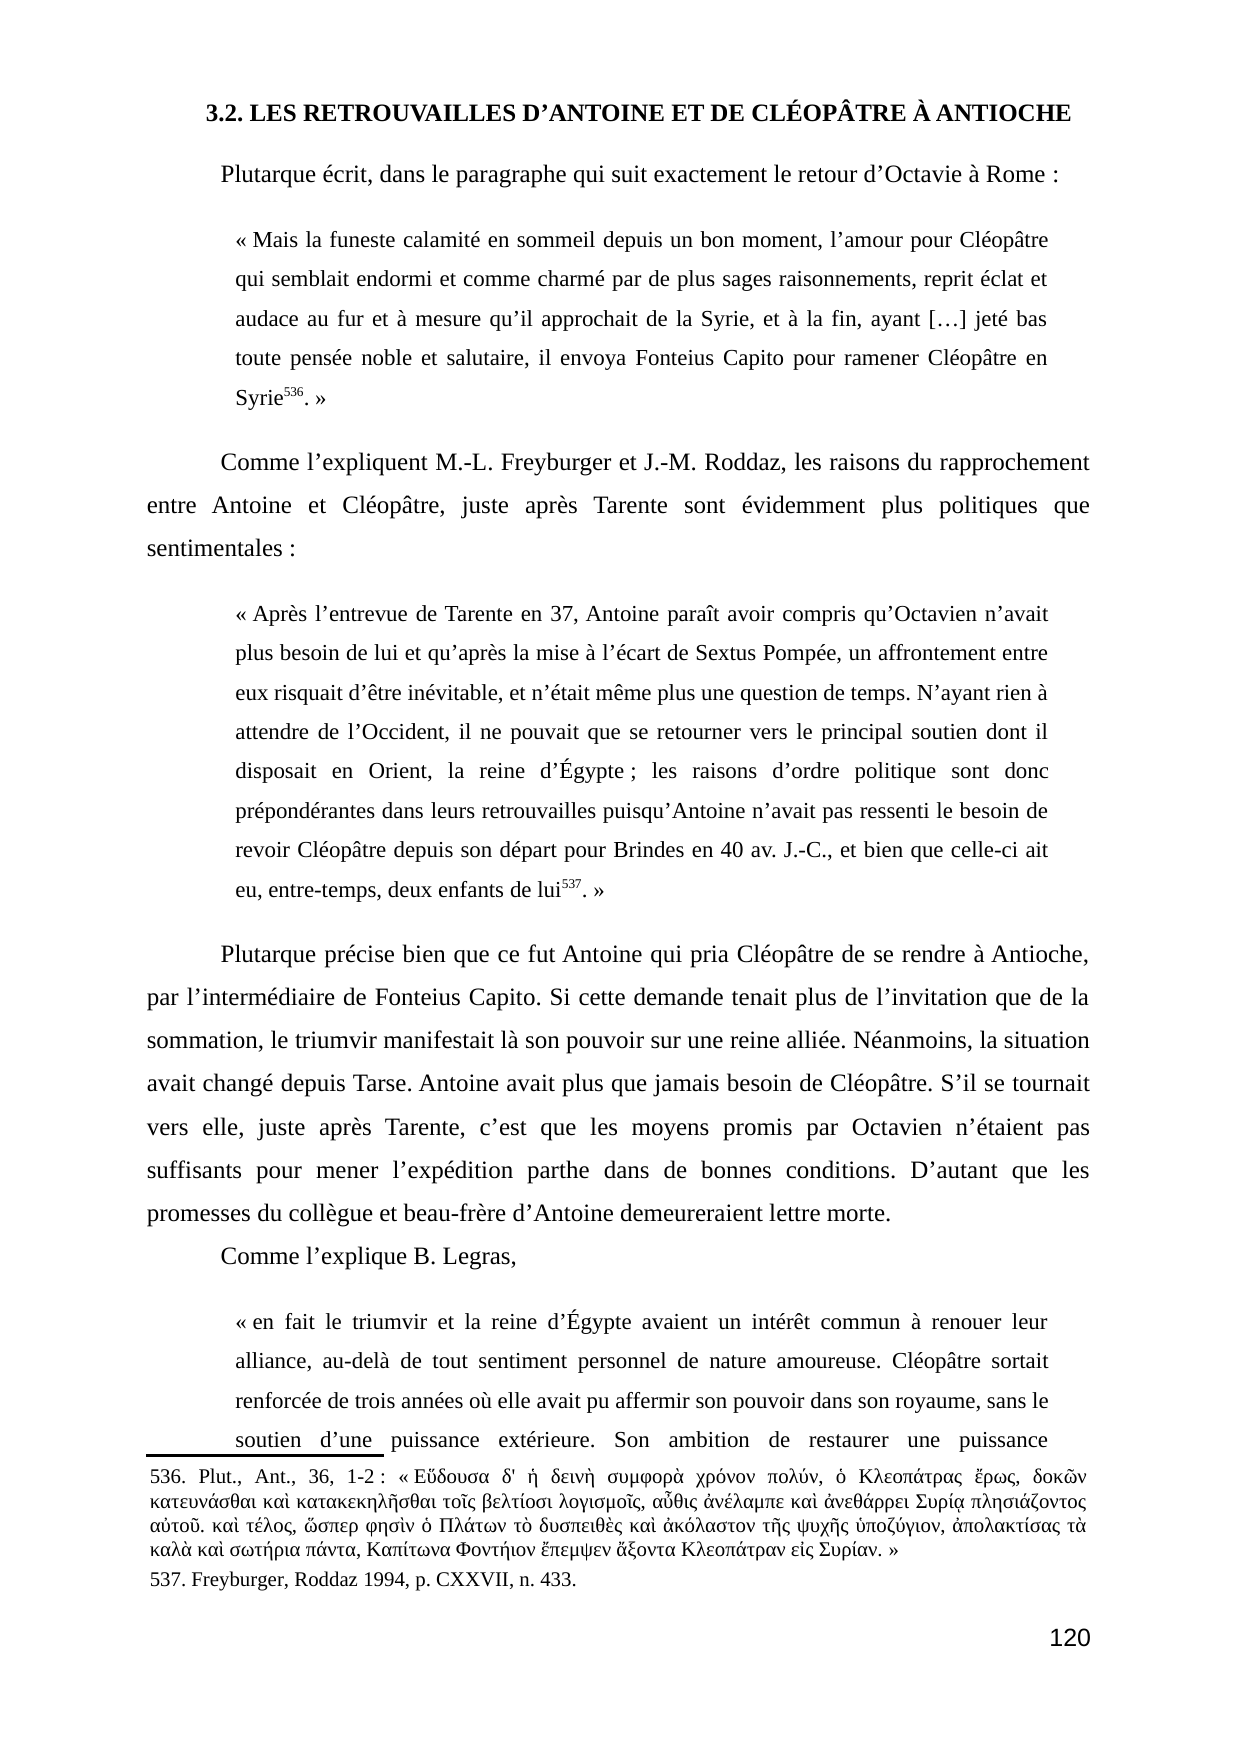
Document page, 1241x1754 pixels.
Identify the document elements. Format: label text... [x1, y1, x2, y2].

text Comme l’explique B. Legras, [147, 1241, 1091, 1270]
text Plutarque précise bien que ce fut Antoine qui pria Cléopâtre de se rendre à Antioche, par l’intermédiaire de Fonteius Capito. Si cette demande tenait plus de l’invitation que de la sommation, le triumvir manifestait là son pouvoir sur une reine alliée. Néanmoins, la situation avait changé depuis Tarse. Antoine avait plus que jamais besoin de Cléopâtre. S’il se tournait vers elle, juste après Tarente, c’est que les moyens promis par Octavien n’étaient pas suffisants pour mener l’expédition parthe dans de bonnes conditions. D’autant que les promesses du collègue et beau-frère d’Antoine demeureraient lettre morte. [147, 939, 1091, 1227]
list « en fait le triumvir et la reine d’Égypte avaient un intérêt commun à renouer leur alliance, au-delà de tout sentiment personnel de nature amoureuse. Cléopâtre sortait renforcée de trois années où elle avait pu affermir son pouvoir dans son royaume, sans le soutien d’une puissance extérieure. Son ambition de restaurer une puissance [235, 1308, 1049, 1453]
text Comme l’expliquent M.-L. Freyburger et J.-M. Roddaz, les raisons du rapprochement entre Antoine et Cléopâtre, juste après Tarente sont évidemment plus politiques que sentimentales : [147, 447, 1091, 562]
subtitle 3.2. Les retrouvailles d’Antoine et de Cléopâtre à Antioche [206, 98, 1091, 127]
list « Après l’entrevue de Tarente en 37, Antoine paraît avoir compris qu’Octavien n’avait plus besoin de lui et qu’après la mise à l’écart de Sextus Pompée, un affrontement entre eux risquait d’être inévitable, et n’était même plus une question de temps. N’ayant rien à attendre de l’Occident, il ne pouvait que se retourner vers le principal soutien dont il disposait en Orient, la reine d’Égypte ; les raisons d’ordre politique sont donc prépondérantes dans leurs retrouvailles puisqu’Antoine n’avait pas ressenti le besoin de revoir Cléopâtre depuis son départ pour Brindes en 40 av. J.-C., et bien que celle-ci ait eu, entre-temps, deux enfants de lui. » [235, 600, 1049, 902]
text . Plut., Ant., 36, 1-2 : « Εὕδουσα δ' ἡ δεινὴ συμφορὰ χρόνον πολύν, ὁ Κλεοπάτρας ἔρως, δοκῶν κατευνάσθαι καὶ κατακεκηλῆσθαι τοῖς βελτίοσι λογισμοῖς, αὖθις ἀνέλαμπε καὶ ἀνεθάρρει Συρίᾳ πλησιάζοντος αὐτοῦ. καὶ τέλος, ὥσπερ φησὶν ὁ Πλάτων τὸ δυσπειθὲς καὶ ἀκόλαστον τῆς ψυχῆς ὑποζύγιον, ἀπολακτίσας τὰ καλὰ καὶ σωτήρια πάντα, Καπίτωνα Φοντήιον ἔπεμψεν ἄξοντα Κλεοπάτραν εἰς Συρίαν. » [147, 1462, 1091, 1564]
text . Freyburger, Roddaz 1994, p. CXXVII, n. 433. [147, 1564, 1091, 1593]
text Plutarque écrit, dans le paragraphe qui suit exactement le retour d’Octavie à Rome : [147, 159, 1091, 188]
list « Mais la funeste calamité en sommeil depuis un bon moment, l’amour pour Cléopâtre qui semblait endormi et comme charmé par de plus sages raisonnements, reprit éclat et audace au fur et à mesure qu’il approchait de la Syrie, et à la fin, ayant […] jeté bas toute pensée noble et salutaire, il envoya Fonteius Capito pour ramener Cléopâtre en Syrie. » [235, 226, 1049, 410]
